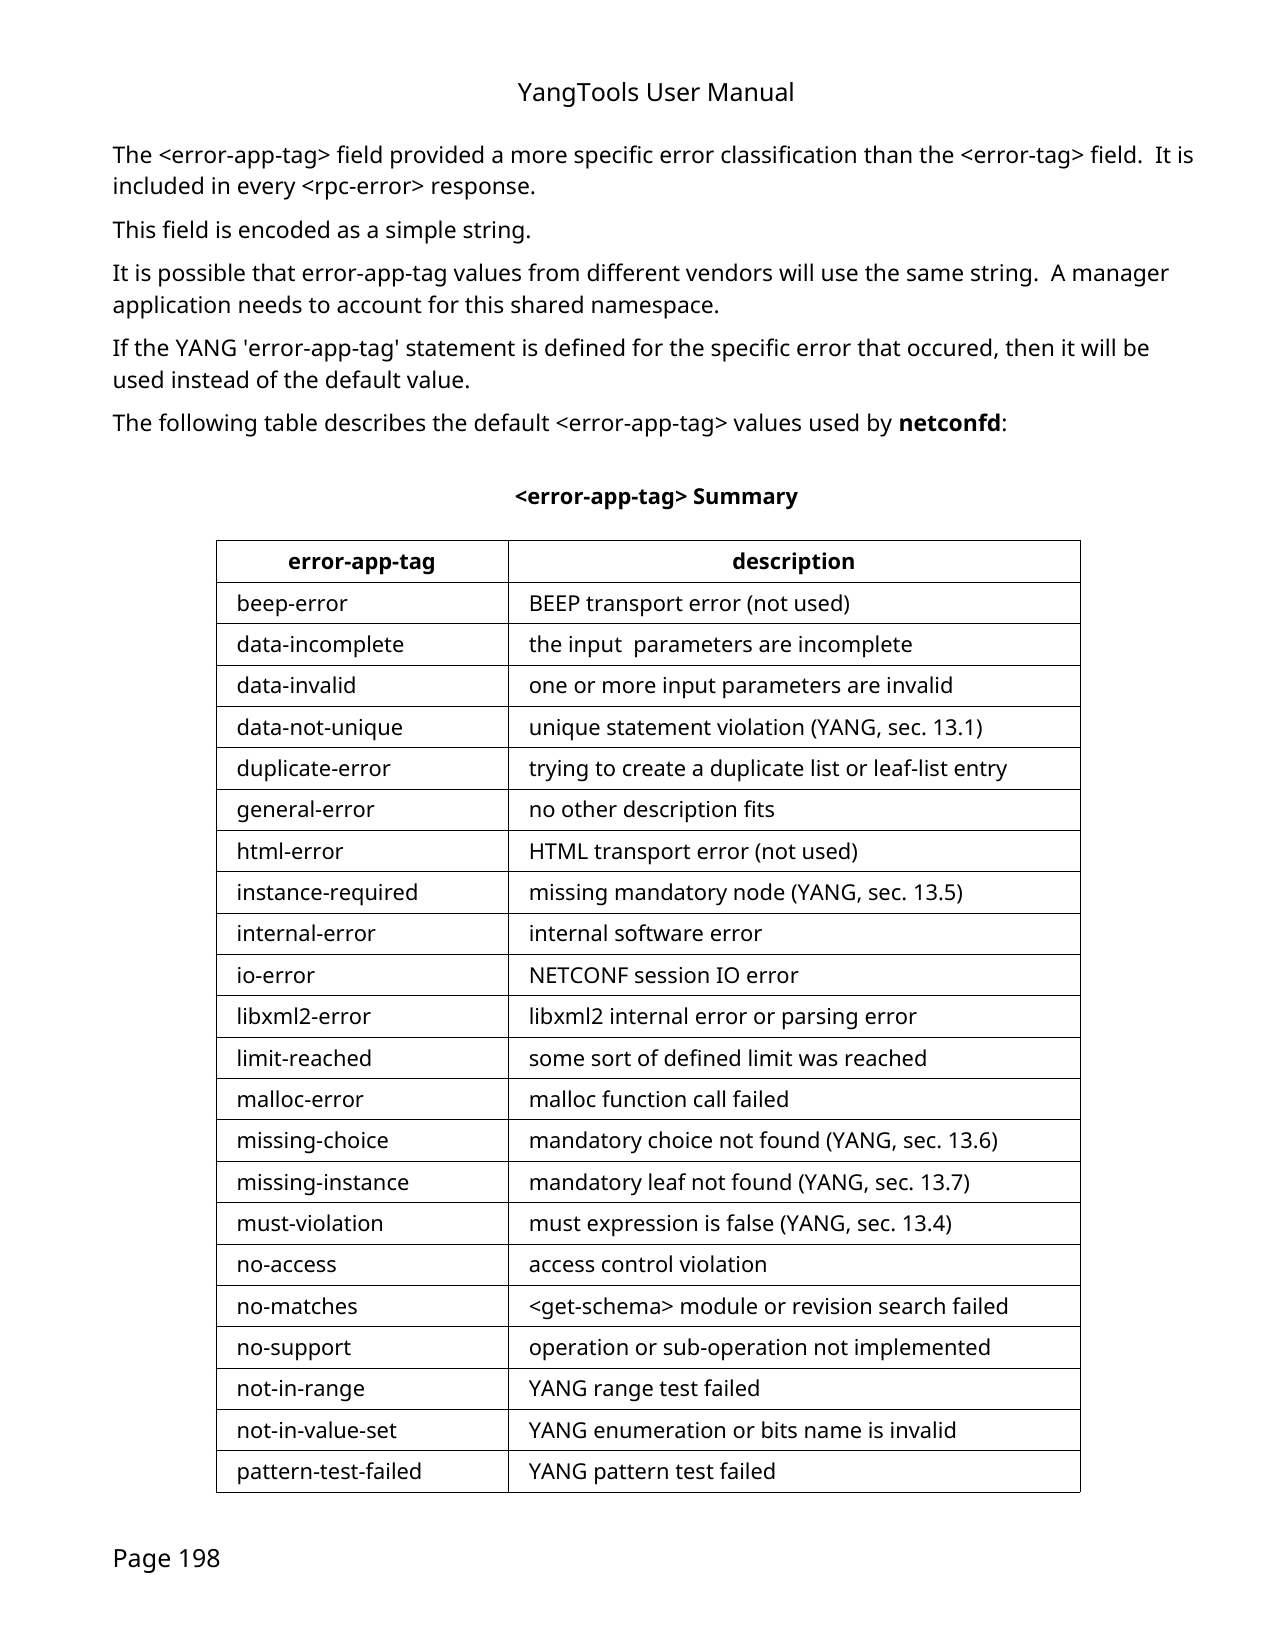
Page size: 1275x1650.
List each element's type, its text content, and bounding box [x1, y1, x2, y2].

table_cell YANG range test failed [509, 1369, 1080, 1409]
table_cell missing-choice [217, 1120, 508, 1161]
table_cell access control violation [509, 1245, 1080, 1285]
table_cell pattern-test-failed [217, 1451, 508, 1492]
table_cell unique statement violation (YANG, sec. 13.1) [509, 707, 1080, 747]
text If the YANG 'error-app-tag' statement is defined for the specific error that occured, then it will be used instead of the default value. [112, 332, 1200, 395]
table_header error-app-tag [217, 541, 508, 582]
text The <error-app-tag> field provided a more specific error classification than the <error-tag> field. It is included in every <rpc-error> response. [112, 138, 1200, 201]
table_cell malloc function call failed [509, 1079, 1080, 1119]
table_cell malloc-error [217, 1079, 508, 1119]
text The following table describes the default <error-app-tag> values used by netconfd: [112, 407, 1200, 438]
table_header description [509, 541, 1080, 582]
table_cell not-in-range [217, 1369, 508, 1409]
table_cell NETCONF session IO error [509, 955, 1080, 995]
table_cell YANG enumeration or bits name is invalid [509, 1410, 1080, 1450]
table_cell the input parameters are incomplete [509, 624, 1080, 664]
table_cell <get-schema> module or revision search failed [509, 1286, 1080, 1326]
table_cell io-error [217, 955, 508, 995]
table_cell duplicate-error [217, 748, 508, 788]
table_cell no-matches [217, 1286, 508, 1326]
subtitle <error-app-tag> Summary [127, 481, 1185, 511]
table_cell libxml2-error [217, 996, 508, 1037]
table_cell operation or sub-operation not implemented [509, 1327, 1080, 1367]
table_cell mandatory leaf not found (YANG, sec. 13.7) [509, 1162, 1080, 1202]
table_cell data-incomplete [217, 624, 508, 664]
table_cell YANG pattern test failed [509, 1451, 1080, 1492]
table_cell no-access [217, 1245, 508, 1285]
text It is possible that error-app-tag values from different vendors will use the same string. A manager application needs to account for this shared namespace. [112, 257, 1200, 320]
table_cell instance-required [217, 872, 508, 913]
table_cell no-support [217, 1327, 508, 1367]
table_cell data-invalid [217, 666, 508, 706]
table_cell limit-reached [217, 1038, 508, 1078]
table_cell general-error [217, 790, 508, 830]
table_cell data-not-unique [217, 707, 508, 747]
table_cell trying to create a duplicate list or leaf-list entry [509, 748, 1080, 788]
table_cell one or more input parameters are invalid [509, 666, 1080, 706]
table_cell mandatory choice not found (YANG, sec. 13.6) [509, 1120, 1080, 1161]
table_cell missing mandatory node (YANG, sec. 13.5) [509, 872, 1080, 913]
table_cell html-error [217, 831, 508, 871]
table_cell internal-error [217, 914, 508, 954]
table_cell must expression is false (YANG, sec. 13.4) [509, 1203, 1080, 1243]
table_cell some sort of defined limit was reached [509, 1038, 1080, 1078]
table_cell not-in-value-set [217, 1410, 508, 1450]
table_cell libxml2 internal error or parsing error [509, 996, 1080, 1037]
table_cell must-violation [217, 1203, 508, 1243]
table_cell missing-instance [217, 1162, 508, 1202]
table_cell HTML transport error (not used) [509, 831, 1080, 871]
table_cell beep-error [217, 583, 508, 623]
table_cell BEEP transport error (not used) [509, 583, 1080, 623]
text This field is encoded as a simple string. [112, 213, 1200, 245]
table_cell internal software error [509, 914, 1080, 954]
table_cell no other description fits [509, 790, 1080, 830]
